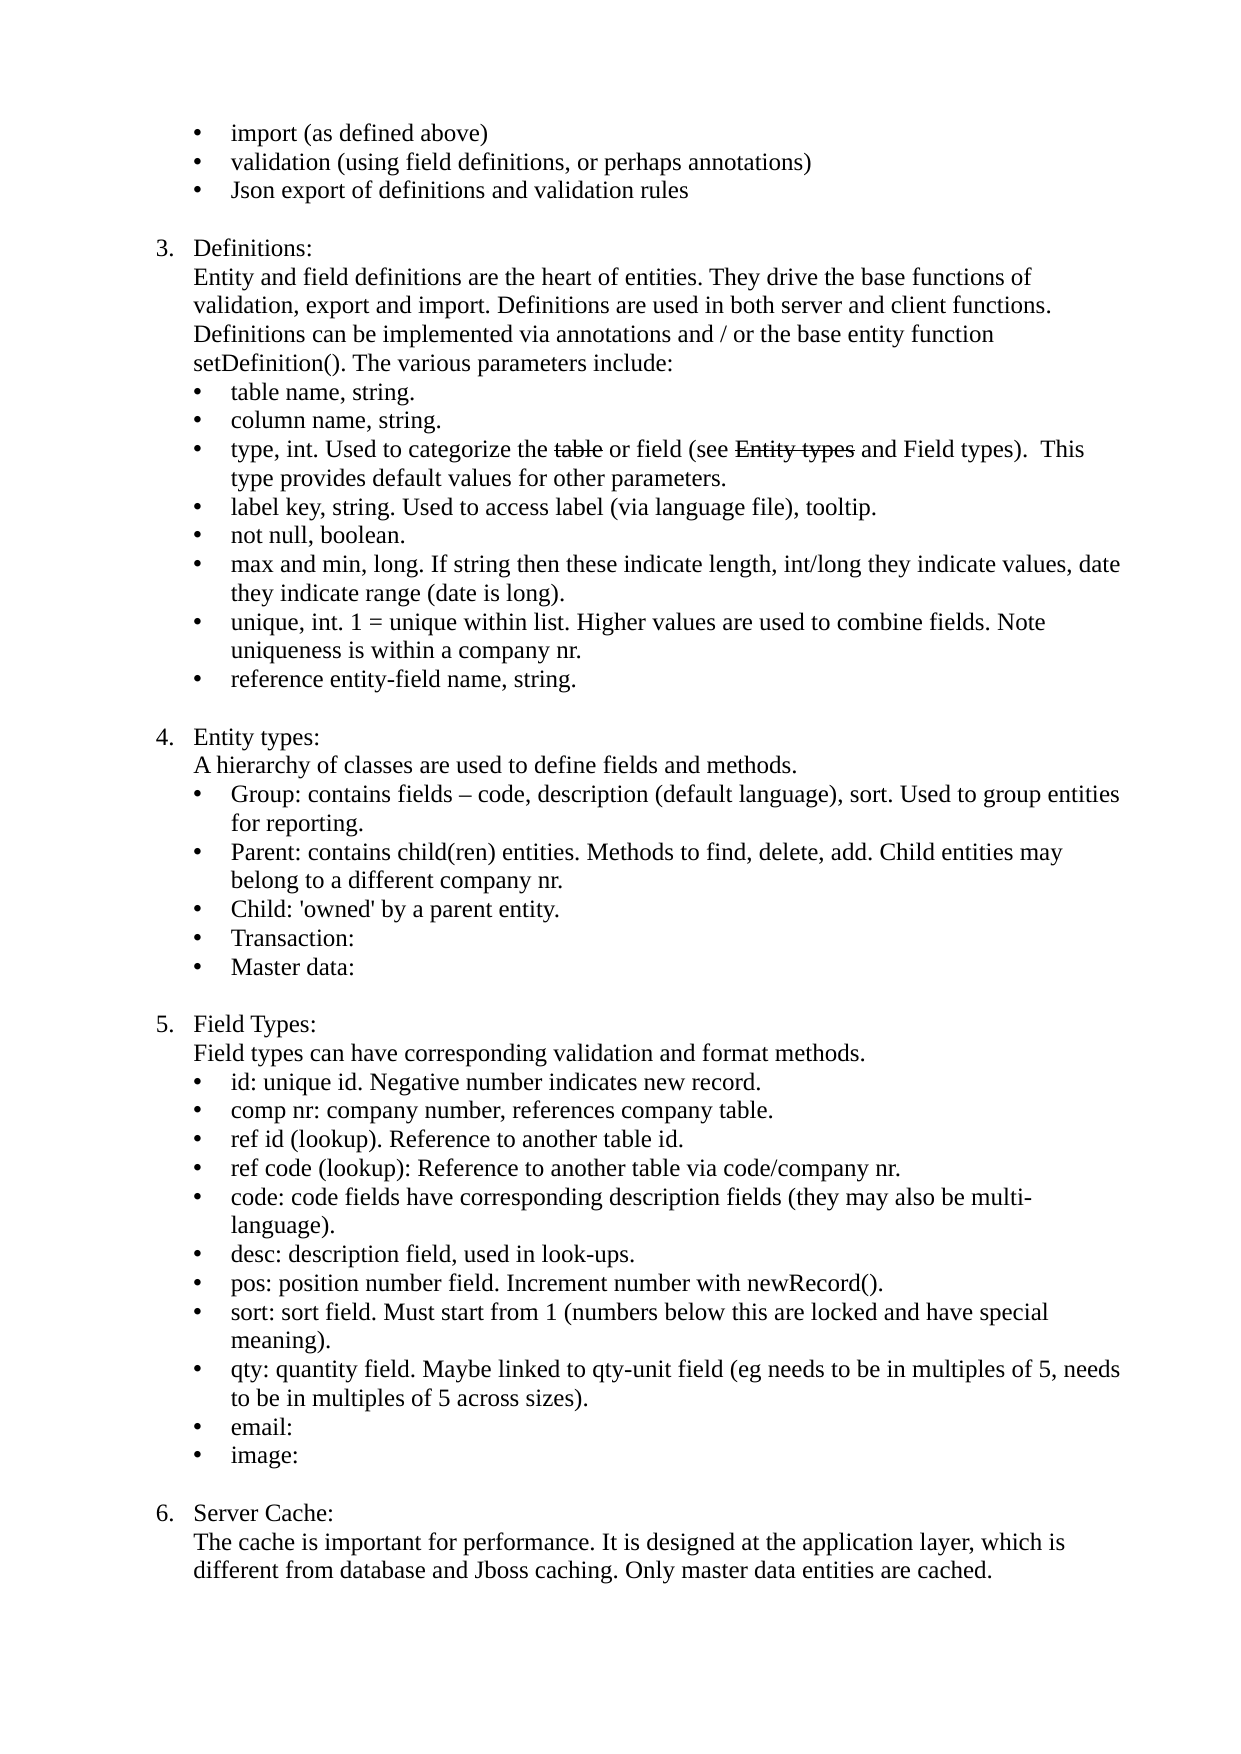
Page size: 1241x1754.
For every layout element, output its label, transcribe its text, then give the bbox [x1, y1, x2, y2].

list Json export of definitions and validation rules [193, 176, 1122, 204]
list Child: 'owned' by a parent entity. [193, 894, 1122, 923]
list Field Types: [156, 1009, 1122, 1038]
list id: unique id. Negative number indicates new record. [193, 1067, 1122, 1096]
list Entity types: A hierarchy of classes are used to define fields and methods. [156, 722, 1122, 779]
list Server Cache: [156, 1498, 1122, 1527]
list table name, string. [193, 377, 1122, 406]
list Field types can have corresponding validation and format methods. [156, 1038, 1122, 1067]
list import (as defined above) [193, 118, 1122, 147]
list Parent: contains child(ren) entities. Methods to find, delete, add. Child entities may belong to a different company nr. [193, 837, 1122, 894]
list sort: sort field. Must start from 1 (numbers below this are locked and have special meaning). [193, 1297, 1122, 1354]
list qty: quantity field. Maybe linked to qty-unit field (eg needs to be in multiples of 5, needs to be in multiples of 5 across sizes). [193, 1354, 1122, 1412]
list Definitions: Entity and field definitions are the heart of entities. They drive the base functions of validation, export and import. Definitions are used in both server and client functions. Definitions can be implemented via annotations and / or the base entity function setDefinition(). The various parameters include: [156, 233, 1122, 377]
list image: [193, 1441, 1122, 1469]
list validation (using field definitions, or perhaps annotations) [193, 147, 1122, 176]
list Master data: [193, 952, 1122, 1009]
list pos: position number field. Increment number with newRecord(). [193, 1268, 1122, 1297]
list Group: contains fields – code, description (default language), sort. Used to group entities for reporting. [193, 779, 1122, 837]
list ref id (lookup). Reference to another table id. [193, 1124, 1122, 1153]
list unique, int. 1 = unique within list. Higher values are used to combine fields. Note uniqueness is within a company nr. [193, 607, 1122, 664]
list Transaction: [193, 923, 1122, 952]
list code: code fields have corresponding description fields (they may also be multi-language). [193, 1182, 1122, 1239]
list reference entity-field name, string. [193, 664, 1122, 693]
list desc: description field, used in look-ups. [193, 1239, 1122, 1268]
list comp nr: company number, references company table. [193, 1096, 1122, 1124]
list max and min, long. If string then these indicate length, int/long they indicate values, date they indicate range (date is long). [193, 549, 1122, 607]
list email: [193, 1412, 1122, 1441]
list not null, boolean. [193, 521, 1122, 549]
list ref code (lookup): Reference to another table via code/company nr. [193, 1153, 1122, 1182]
list The cache is important for performance. It is designed at the application layer, which is different from database and Jboss caching. Only master data entities are cached. [156, 1527, 1122, 1584]
list type, int. Used to categorize the table or field (see Entity types and Field types). This type provides default values for other parameters. [193, 434, 1122, 492]
list label key, string. Used to access label (via language file), tooltip. [193, 492, 1122, 521]
list column name, string. [193, 406, 1122, 434]
